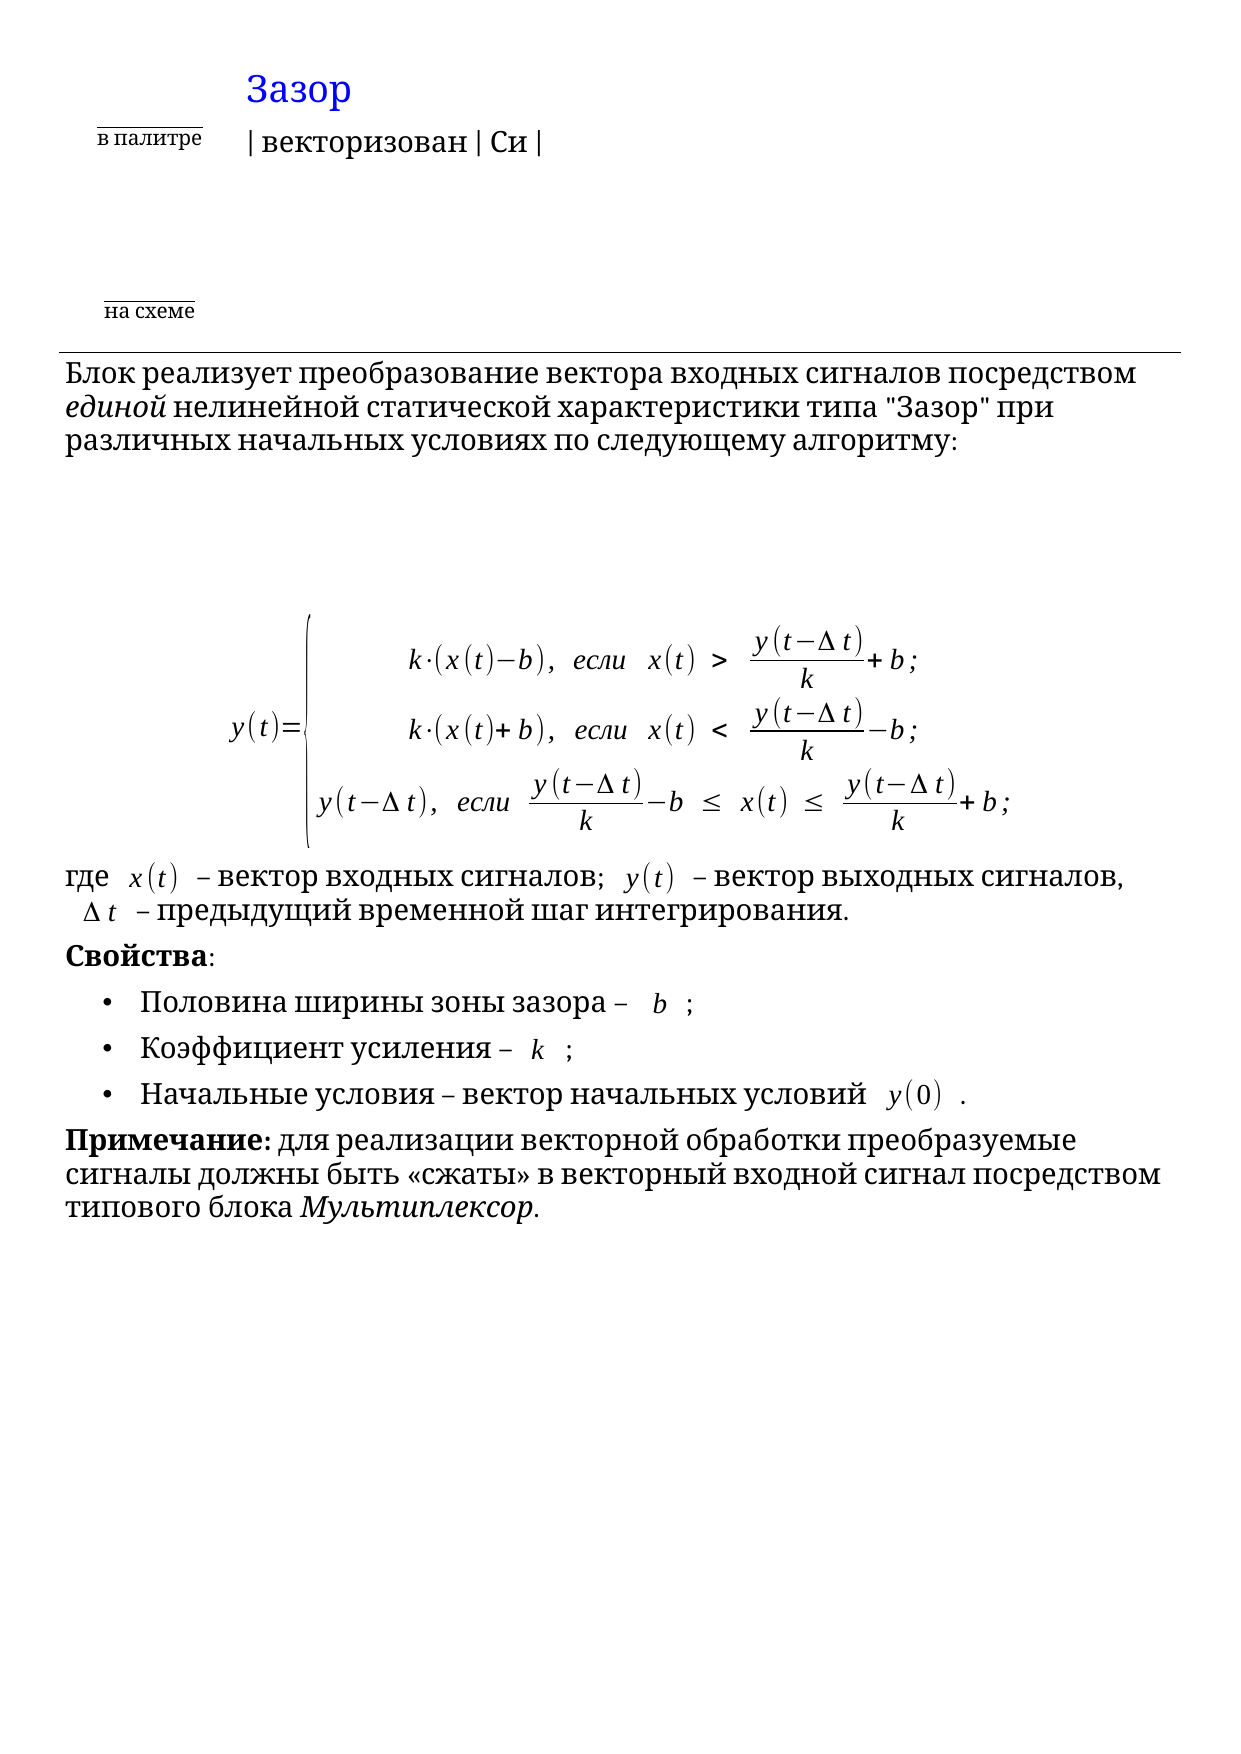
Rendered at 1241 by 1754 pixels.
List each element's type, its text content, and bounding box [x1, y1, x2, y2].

table_cell Блок реализует преобразование вектора входных сигналов посредством единой нелинейной статической характеристики типа "Зазор" при различных начальных условиях по следующему алгоритму: где– вектор входных сигналов;– вектор выходных сигналов, – предыдущий временной шаг интегрирования. Свойства: Половина ширины зоны зазора – ; Коэффициент усиления –; Начальные условия – вектор начальных условий. Примечание: для реализации векторной обработки преобразуемые сигналы должны быть «сжаты» в векторный входной сигнал посредством типового блока Мультиплексор. [59, 353, 1181, 1243]
table_cell | векторизован | Си | [240, 121, 1181, 178]
table_header [59, 59, 240, 121]
table_header Зазор [240, 59, 1181, 121]
table_cell на схеме [59, 294, 240, 352]
table_cell [240, 178, 1181, 294]
table_cell [59, 178, 240, 294]
table_cell [240, 294, 1181, 352]
table_cell в палитре [59, 121, 240, 178]
